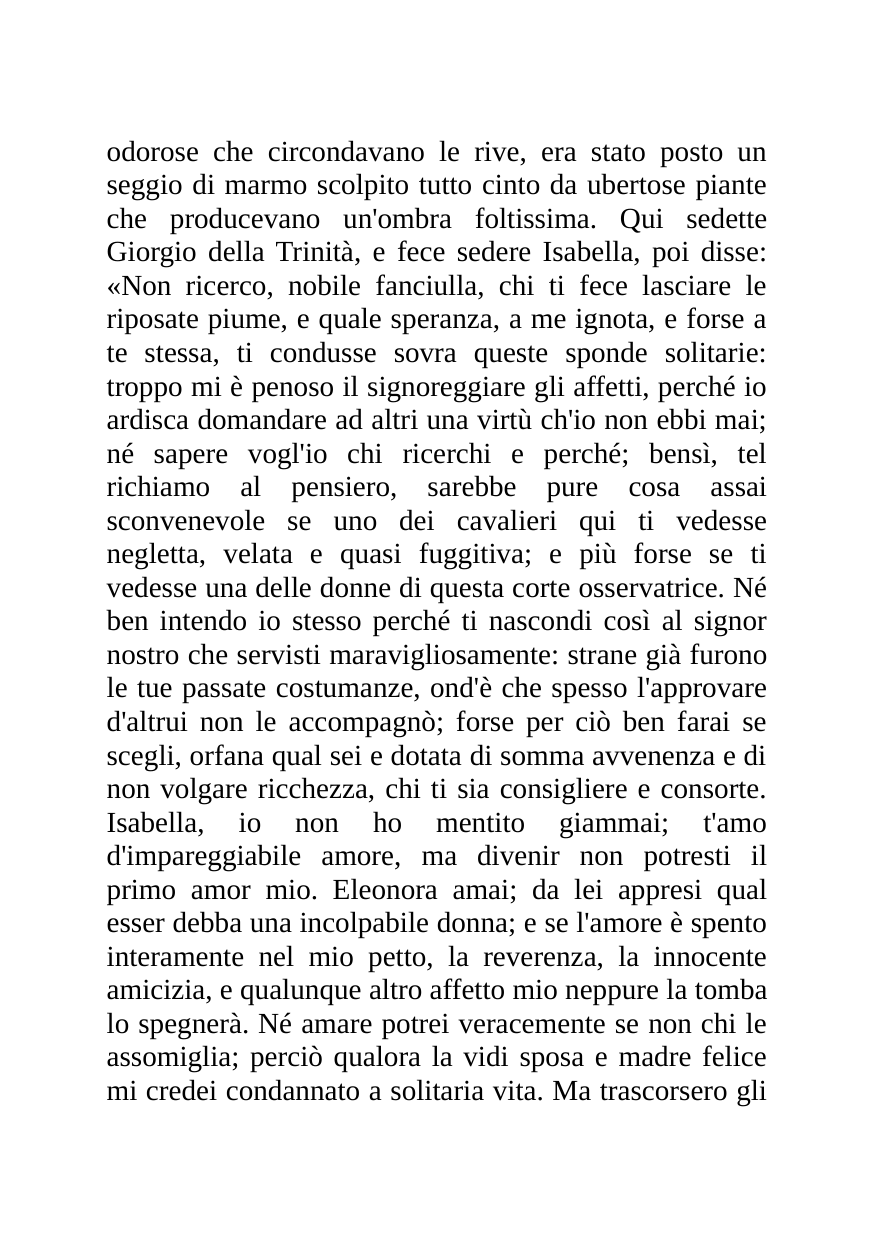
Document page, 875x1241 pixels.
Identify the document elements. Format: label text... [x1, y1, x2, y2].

text odorose che circondavano le rive, era stato posto un seggio di marmo scolpito tutto cinto da ubertose piante che producevano un'ombra foltissima. Qui sedette Giorgio della Trinità, e fece sedere Isabella, poi disse: «Non ricerco, nobile fanciulla, chi ti fece lasciare le riposate piume, e quale speranza, a me ignota, e forse a te stessa, ti condusse sovra queste sponde solitarie: troppo mi è penoso il signoreggiare gli affetti, perché io ardisca domandare ad altri una virtù ch'io non ebbi mai; né sapere vogl'io chi ricerchi e perché; bensì, tel richiamo al pensiero, sarebbe pure cosa assai sconvenevole se uno dei cavalieri qui ti vedesse negletta, velata e quasi fuggitiva; e più forse se ti vedesse una delle donne di questa corte osservatrice. Né ben intendo io stesso perché ti nascondi così al signor nostro che servisti maravigliosamente: strane già furono le tue passate costumanze, ond'è che spesso l'approvare d'altrui non le accompagnò; forse per ciò ben farai se scegli, orfana qual sei e dotata di somma avvenenza e di non volgare ricchezza, chi ti sia consigliere e consorte. Isabella, io non ho mentito giammai; t'amo d'impareggiabile amore, ma divenir non potresti il primo amor mio. Eleonora amai; da lei appresi qual esser debba una incolpabile donna; e se l'amore è spento interamente nel mio petto, la reverenza, la innocente amicizia, e qualunque altro affetto mio neppure la tomba lo spegnerà. Né amare potrei veracemente se non chi le assomiglia; perciò qualora la vidi sposa e madre felice mi credei condannato a solitaria vita. Ma trascorsero gli [106, 134, 768, 1107]
